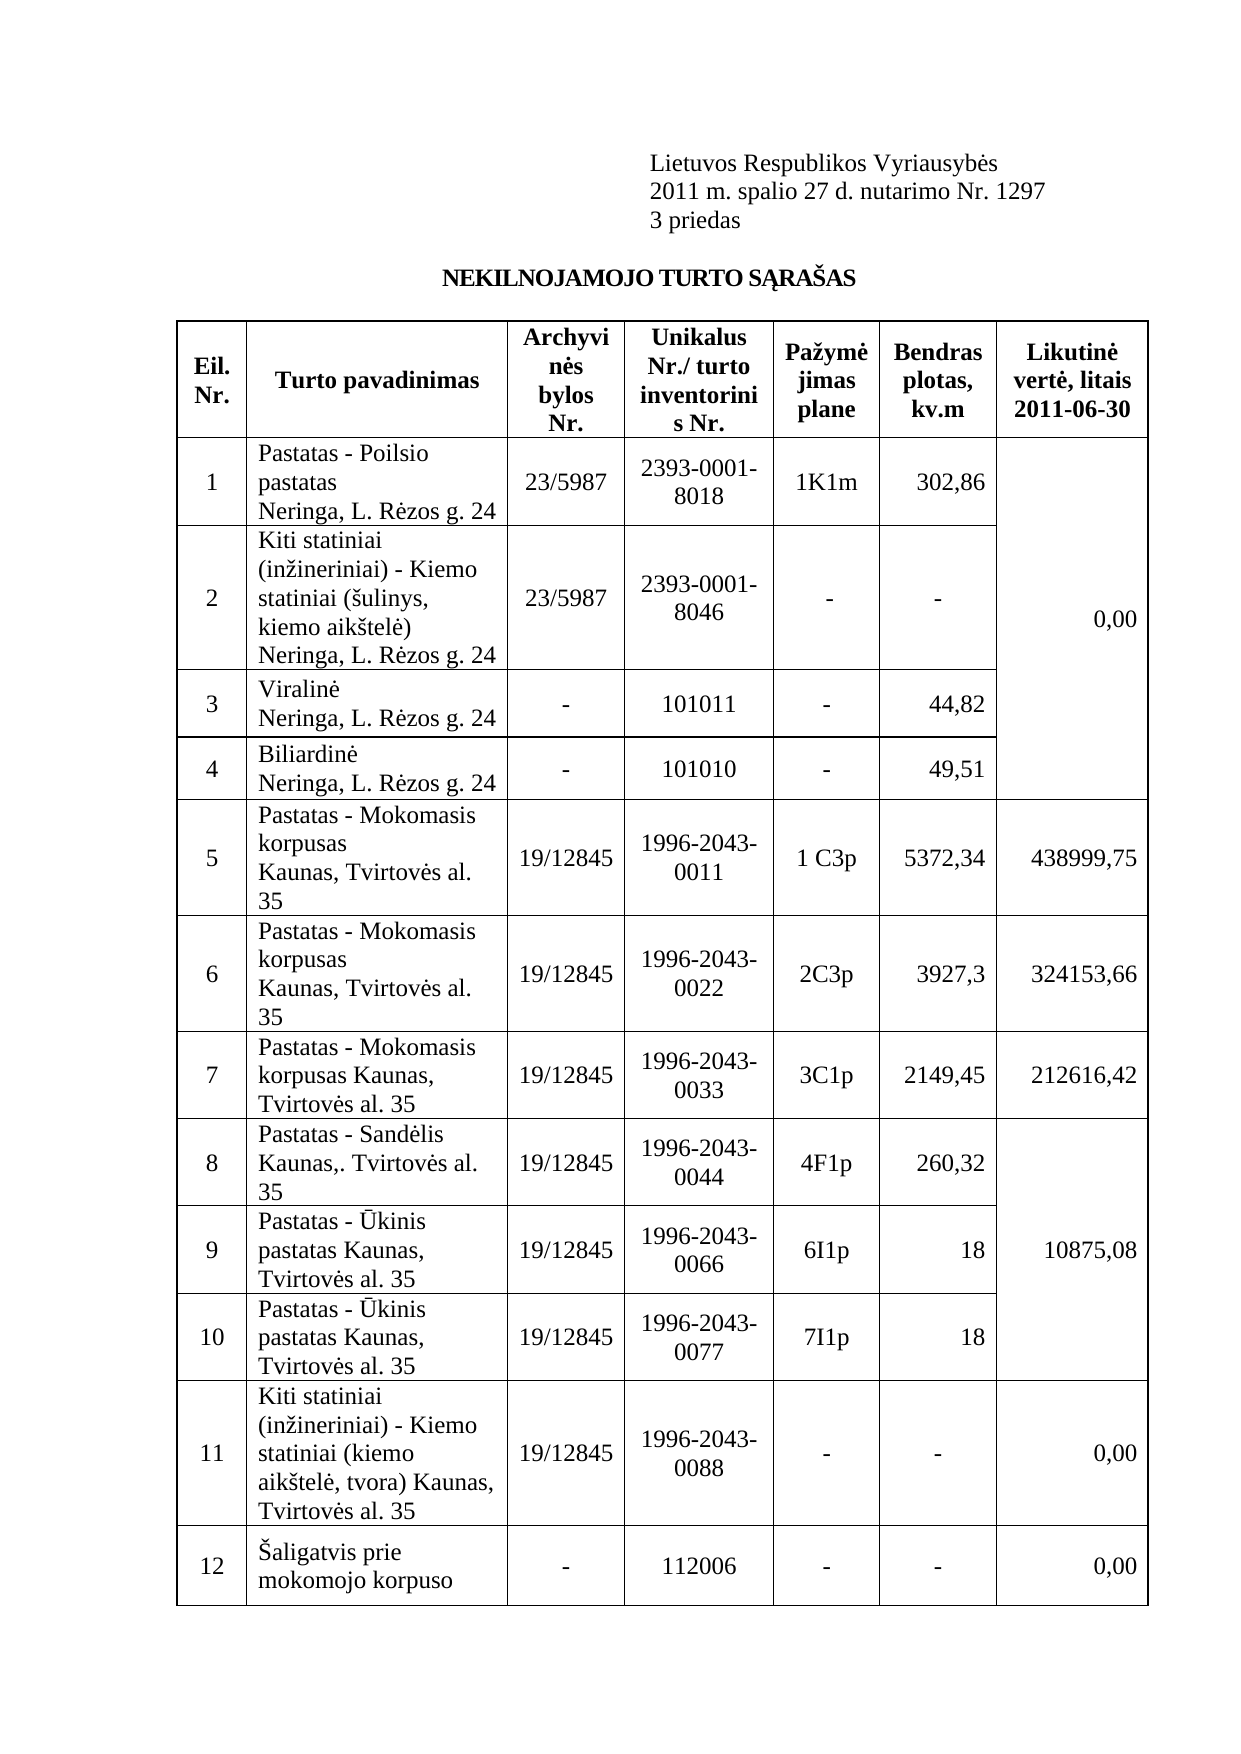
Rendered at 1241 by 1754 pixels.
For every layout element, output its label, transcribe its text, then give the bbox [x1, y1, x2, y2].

table_cell 0,00 [997, 438, 1147, 799]
table_cell 19/12845 [508, 1032, 624, 1118]
table_cell 101010 [625, 738, 773, 799]
table_cell 11 [178, 1381, 246, 1525]
table_cell 324153,66 [997, 916, 1147, 1031]
text NEKILNOJAMOJO TURTO SĄRAŠAS [177, 263, 1122, 291]
table_cell 3 [178, 670, 246, 736]
table_cell 12 [178, 1526, 246, 1605]
text Lietuvos Respublikos Vyriausybės [649, 148, 1122, 176]
table_cell 19/12845 [508, 1119, 624, 1205]
table_cell 1996-2043-0044 [625, 1119, 773, 1205]
table_cell 1 [178, 438, 246, 524]
table_cell 0,00 [997, 1381, 1147, 1525]
table_cell Pastatas - Mokomasis korpusas Kaunas, Tvirtovės al. 35 [247, 800, 507, 915]
table_cell Biliardinė Neringa, L. Rėzos g. 24 [247, 738, 507, 799]
table_cell 101011 [625, 670, 773, 736]
table_cell 1996-2043-0066 [625, 1206, 773, 1293]
table_cell 10875,08 [997, 1119, 1147, 1380]
table_cell 2393-0001-8018 [625, 438, 773, 524]
table_cell - [508, 670, 624, 736]
table_cell 3C1p [774, 1032, 879, 1118]
table_cell 1 C3p [774, 800, 879, 915]
table_cell 112006 [625, 1526, 773, 1605]
table_cell - [774, 526, 879, 669]
table_cell 5372,34 [880, 800, 996, 915]
table_cell 0,00 [997, 1526, 1147, 1605]
table_cell 49,51 [880, 738, 996, 799]
table_cell 8 [178, 1119, 246, 1205]
table_cell 19/12845 [508, 1206, 624, 1293]
table_cell 18 [880, 1206, 996, 1293]
text 2011 m. spalio 27 d. nutarimo Nr. 1297 [649, 176, 1122, 205]
table_cell 2149,45 [880, 1032, 996, 1118]
table_cell 2393-0001-8046 [625, 526, 773, 669]
table_cell 19/12845 [508, 1294, 624, 1380]
table_cell 2C3p [774, 916, 879, 1031]
table_cell Pastatas - Mokomasis korpusas Kaunas, Tvirtovės al. 35 [247, 916, 507, 1031]
table_cell 5 [178, 800, 246, 915]
table_cell - [774, 738, 879, 799]
table_cell 23/5987 [508, 438, 624, 524]
table_cell 212616,42 [997, 1032, 1147, 1118]
table_cell 7I1p [774, 1294, 879, 1380]
table_header Archyvinės bylos Nr. [508, 322, 624, 437]
text 3 priedas [649, 205, 1122, 234]
table_cell Kiti statiniai (inžineriniai) - Kiemo statiniai (kiemo aikštelė, tvora) Kaunas, Tvirtovės al. 35 [247, 1381, 507, 1525]
table_cell 1996-2043-0022 [625, 916, 773, 1031]
table_cell 1996-2043-0011 [625, 800, 773, 915]
table_cell 260,32 [880, 1119, 996, 1205]
table_header Pažymėjimas plane [774, 322, 879, 437]
table_cell 302,86 [880, 438, 996, 524]
table_header Bendras plotas, kv.m [880, 322, 996, 437]
table_cell 9 [178, 1206, 246, 1293]
table_cell 4 [178, 738, 246, 799]
table_header Likutinė vertė, litais 2011-06-30 [997, 322, 1147, 437]
table_cell Pastatas - Ūkinis pastatas Kaunas, Tvirtovės al. 35 [247, 1294, 507, 1380]
table_cell 23/5987 [508, 526, 624, 669]
table_cell 2 [178, 526, 246, 669]
table_cell 44,82 [880, 670, 996, 736]
table_cell 19/12845 [508, 916, 624, 1031]
table_cell 6I1p [774, 1206, 879, 1293]
table_header Eil.Nr. [178, 322, 246, 437]
table_cell 1996-2043-0033 [625, 1032, 773, 1118]
table_cell - [774, 1381, 879, 1525]
table_header Turto pavadinimas [247, 322, 507, 437]
table_cell 4F1p [774, 1119, 879, 1205]
table_cell 6 [178, 916, 246, 1031]
table_cell 1K1m [774, 438, 879, 524]
table_cell 19/12845 [508, 1381, 624, 1525]
table_cell 7 [178, 1032, 246, 1118]
table_cell 1996-2043-0088 [625, 1381, 773, 1525]
table_cell Pastatas - Poilsio pastatas Neringa, L. Rėzos g. 24 [247, 438, 507, 524]
table_cell - [880, 526, 996, 669]
table_cell - [508, 738, 624, 799]
table_cell - [880, 1526, 996, 1605]
table_cell Viralinė Neringa, L. Rėzos g. 24 [247, 670, 507, 736]
table_cell 3927,3 [880, 916, 996, 1031]
table_cell Šaligatvis prie mokomojo korpuso [247, 1526, 507, 1605]
table_header Unikalus Nr./ turto inventorinis Nr. [625, 322, 773, 437]
table_cell - [774, 670, 879, 736]
table_cell - [880, 1381, 996, 1525]
table_cell Kiti statiniai (inžineriniai) - Kiemo statiniai (šulinys, kiemo aikštelė) Neringa, L. Rėzos g. 24 [247, 526, 507, 669]
table_cell Pastatas - Sandėlis Kaunas,. Tvirtovės al. 35 [247, 1119, 507, 1205]
table_cell 438999,75 [997, 800, 1147, 915]
table_cell Pastatas - Mokomasis korpusas Kaunas, Tvirtovės al. 35 [247, 1032, 507, 1118]
table_cell Pastatas - Ūkinis pastatas Kaunas, Tvirtovės al. 35 [247, 1206, 507, 1293]
table_cell - [774, 1526, 879, 1605]
table_cell 19/12845 [508, 800, 624, 915]
table_cell 18 [880, 1294, 996, 1380]
table_cell 10 [178, 1294, 246, 1380]
table_cell - [508, 1526, 624, 1605]
table_cell 1996-2043-0077 [625, 1294, 773, 1380]
